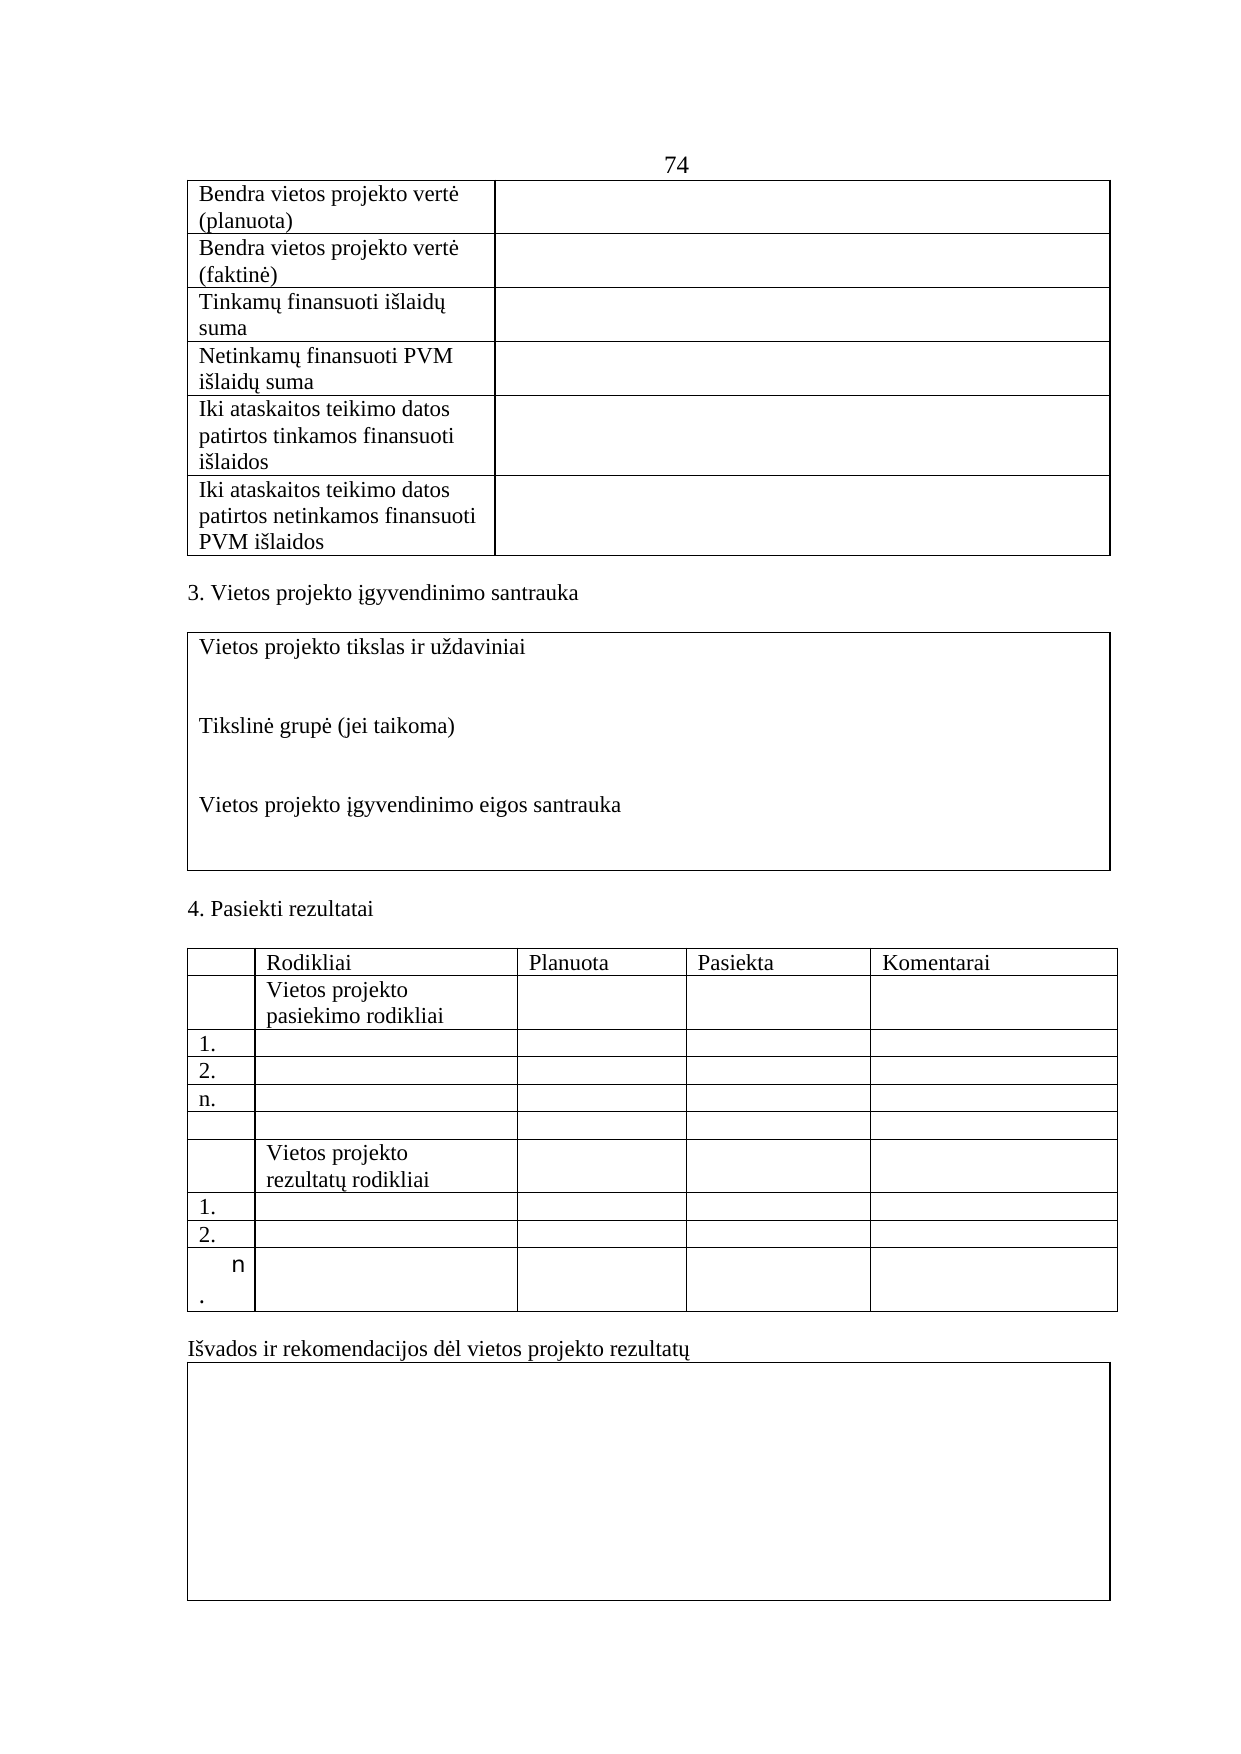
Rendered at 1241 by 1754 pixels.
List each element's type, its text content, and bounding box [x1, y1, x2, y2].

table_cell [518, 1140, 686, 1192]
table_cell [687, 1085, 870, 1111]
table_cell [256, 1193, 517, 1219]
table_cell n. [188, 1248, 254, 1311]
text 4. Pasiekti rezultatai [187, 895, 1165, 921]
table_header Planuota [518, 949, 686, 975]
table_cell [518, 1112, 686, 1138]
table_cell Bendra vietos projekto vertė (faktinė) [188, 234, 494, 287]
table_cell [256, 1057, 517, 1084]
table_header [188, 949, 254, 975]
table_cell [871, 1112, 1117, 1138]
table_header Pasiekta [687, 949, 870, 975]
table_cell [188, 1140, 254, 1192]
table_cell [188, 1112, 254, 1138]
table_cell [518, 1193, 686, 1219]
table_cell [518, 1248, 686, 1311]
table_header Komentarai [871, 949, 1117, 975]
table_cell [256, 1221, 517, 1247]
table_cell [871, 1193, 1117, 1219]
table_cell [687, 1030, 870, 1056]
table_cell [871, 1030, 1117, 1056]
table_cell [871, 1221, 1117, 1247]
table_header Rodikliai [256, 949, 517, 975]
table_cell [496, 396, 1109, 474]
text Išvados ir rekomendacijos dėl vietos projekto rezultatų [187, 1335, 1165, 1362]
table_cell [518, 1030, 686, 1056]
table_cell [687, 1112, 870, 1138]
table_cell Iki ataskaitos teikimo datos patirtos tinkamos finansuoti išlaidos [188, 396, 494, 474]
table_cell 1. [188, 1030, 254, 1056]
table_cell [518, 1085, 686, 1111]
table_cell [687, 1248, 870, 1311]
table_cell [871, 1248, 1117, 1311]
table_header [188, 1363, 1109, 1600]
table_cell [871, 976, 1117, 1029]
table_cell [496, 476, 1109, 555]
table_cell Bendra vietos projekto vertė (planuota) [188, 181, 494, 233]
table_cell [687, 1221, 870, 1247]
table_cell [256, 1112, 517, 1138]
table_cell [256, 1085, 517, 1111]
text 3. Vietos projekto įgyvendinimo santrauka [187, 579, 1165, 606]
table_cell n. [188, 1085, 254, 1111]
table_cell 2. [188, 1221, 254, 1247]
table_cell [188, 976, 254, 1029]
table_cell Tinkamų finansuoti išlaidų suma [188, 288, 494, 341]
table_cell Vietos projekto pasiekimo rodikliai [256, 976, 517, 1029]
table_cell [518, 1057, 686, 1084]
table_cell [687, 1057, 870, 1084]
table_cell [518, 976, 686, 1029]
table_cell Vietos projekto rezultatų rodikliai [256, 1140, 517, 1192]
table_cell [687, 976, 870, 1029]
table_cell [518, 1221, 686, 1247]
table_cell [496, 288, 1109, 341]
table_cell [496, 342, 1109, 394]
table_cell [871, 1140, 1117, 1192]
table_cell [496, 234, 1109, 287]
table_cell 2. [188, 1057, 254, 1084]
table_cell [687, 1140, 870, 1192]
table_cell Iki ataskaitos teikimo datos patirtos netinkamos finansuoti PVM išlaidos [188, 476, 494, 555]
table_cell [256, 1030, 517, 1056]
table_cell [871, 1085, 1117, 1111]
table_cell 1. [188, 1193, 254, 1219]
table_cell [496, 181, 1109, 233]
table_cell [687, 1193, 870, 1219]
table_cell Netinkamų finansuoti PVM išlaidų suma [188, 342, 494, 394]
table_cell [256, 1248, 517, 1311]
table_header Vietos projekto tikslas ir uždaviniai Tikslinė grupė (jei taikoma) Vietos projekto įgyvendinimo eigos santrauka [188, 633, 1109, 870]
table_cell [871, 1057, 1117, 1084]
